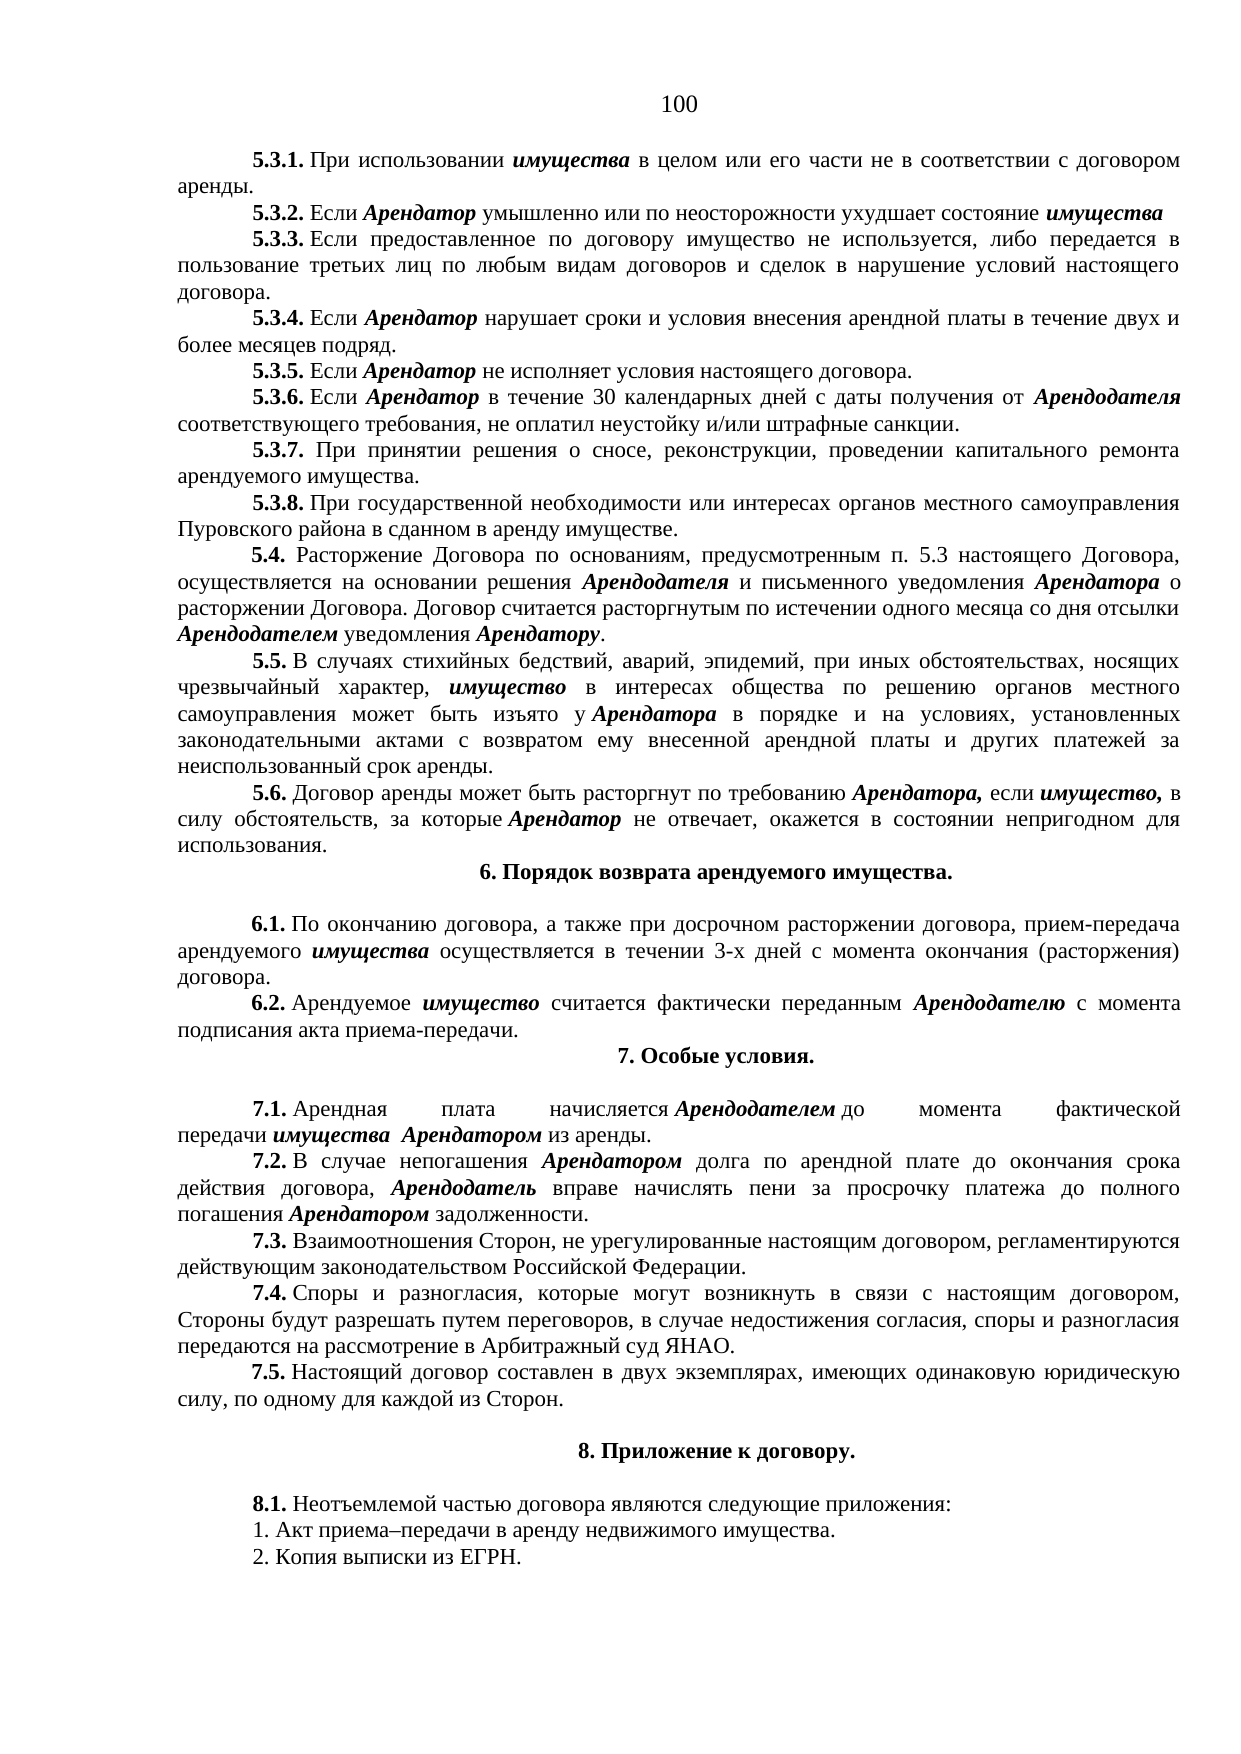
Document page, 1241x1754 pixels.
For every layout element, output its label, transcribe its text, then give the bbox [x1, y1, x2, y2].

text 5.3.6. Если Арендатор в течение 30 календарных дней с даты получения от Арендодателя соответствующего требования, не оплатил неустойку и/или штрафные санкции. [177, 383, 1181, 436]
text 7.4. Споры и разногласия, которые могут возникнуть в связи с настоящим договором, Стороны будут разрешать путем переговоров, в случае недостижения согласия, споры и разногласия передаются на рассмотрение в Арбитражный суд ЯНАО. [177, 1279, 1181, 1358]
text 5.3.4. Если Арендатор нарушает сроки и условия внесения арендной платы в течение двух и более месяцев подряд. [177, 304, 1181, 357]
text 6. Порядок возврата арендуемого имущества. [177, 858, 1181, 884]
text 5.3.8. При государственной необходимости или интересах органов местного самоуправления Пуровского района в сданном в аренду имуществе. [177, 489, 1181, 541]
text 5.3.5. Если Арендатор не исполняет условия настоящего договора. [177, 357, 1181, 383]
text 7.1. Арендная плата начисляется Арендодателем до момента фактической передачи имущества Арендатором из аренды. [177, 1095, 1181, 1148]
text 5.4. Расторжение Договора по основаниям, предусмотренным п. 5.3 настоящего Договора, осуществляется на основании решения Арендодателя и письменного уведомления Арендатора о расторжении Договора. Договор считается расторгнутым по истечении одного месяца со дня отсылки Арендодателем уведомления Арендатору. [177, 541, 1181, 647]
text 6.1. По окончанию договора, а также при досрочном расторжении договора, прием-передача арендуемого имущества осуществляется в течении 3-х дней с момента окончания (расторжения) договора. [177, 910, 1181, 989]
text 8. Приложение к договору. [177, 1437, 1181, 1464]
text 1. Акт приема–передачи в аренду недвижимого имущества. [177, 1517, 1181, 1543]
text 7. Особые условия. [177, 1042, 1181, 1068]
text 7.5. Настоящий договор составлен в двух экземплярах, имеющих одинаковую юридическую силу, по одному для каждой из Сторон. [177, 1358, 1181, 1411]
text 5.3.7. При принятии решения о сносе, реконструкции, проведении капитального ремонта арендуемого имущества. [177, 436, 1181, 489]
text 5.5. В случаях стихийных бедствий, аварий, эпидемий, при иных обстоятельствах, носящих чрезвычайный характер, имущество в интересах общества по решению органов местного самоуправления может быть изъято у Арендатора в порядке и на условиях, установленных законодательными актами с возвратом ему внесенной арендной платы и других платежей за неиспользованный срок аренды. [177, 647, 1181, 779]
text 5.3.2. Если Арендатор умышленно или по неосторожности ухудшает состояние имущества [177, 199, 1181, 225]
text 5.6. Договор аренды может быть расторгнут по требованию Арендатора, если имущество, в силу обстоятельств, за которые Арендатор не отвечает, окажется в состоянии непригодном для использования. [177, 779, 1181, 858]
text 5.3.3. Если предоставленное по договору имущество не используется, либо передается в пользование третьих лиц по любым видам договоров и сделок в нарушение условий настоящего договора. [177, 225, 1181, 304]
text 7.2. В случае непогашения Арендатором долга по арендной плате до окончания срока действия договора, Арендодатель вправе начислять пени за просрочку платежа до полного погашения Арендатором задолженности. [177, 1148, 1181, 1227]
text 8.1. Неотъемлемой частью договора являются следующие приложения: [177, 1490, 1181, 1517]
text 6.2. Арендуемое имущество считается фактически переданным Арендодателю с момента подписания акта приема-передачи. [177, 989, 1181, 1042]
text 2. Копия выписки из ЕГРН. [177, 1543, 1181, 1569]
text 5.3.1. При использовании имущества в целом или его части не в соответствии с договором аренды. [177, 146, 1181, 199]
text 7.3. Взаимоотношения Сторон, не урегулированные настоящим договором, регламентируются действующим законодательством Российской Федерации. [177, 1227, 1181, 1279]
